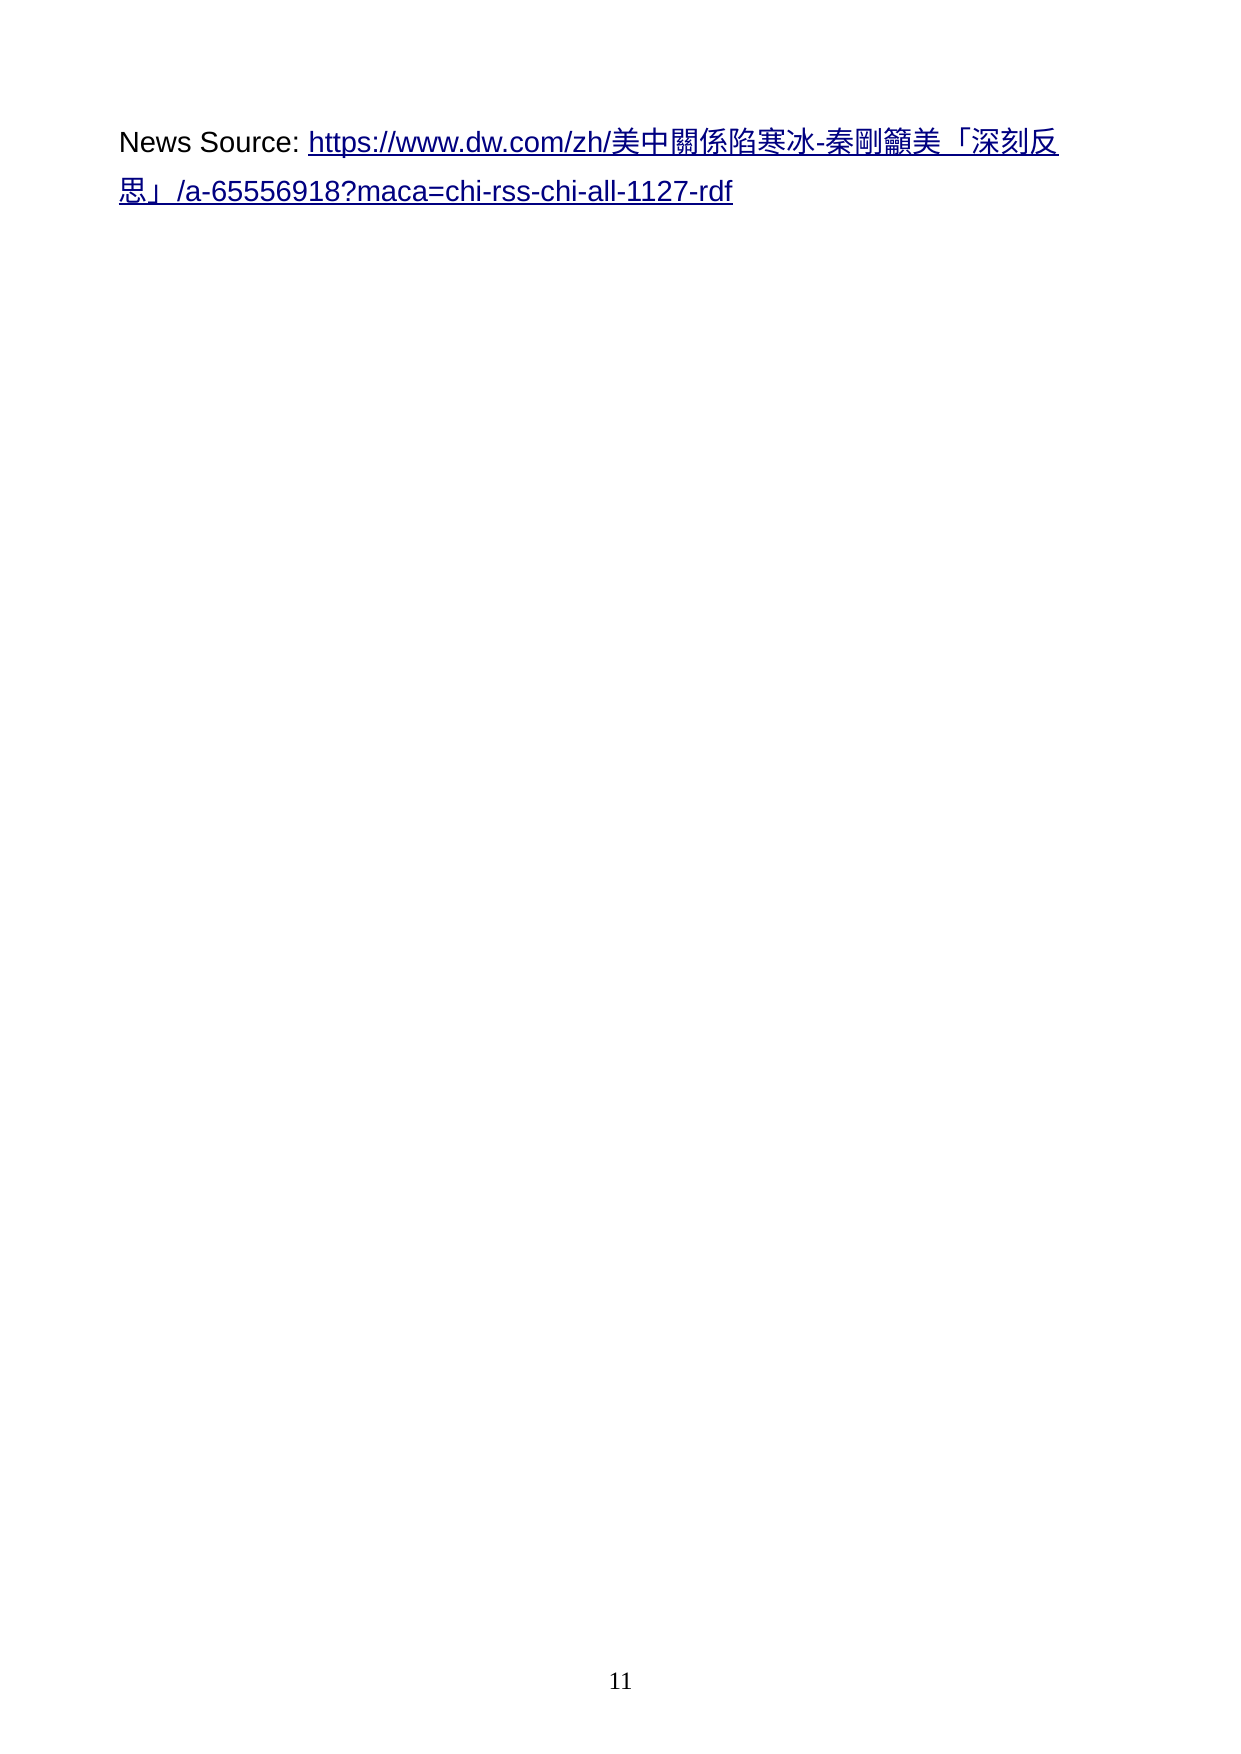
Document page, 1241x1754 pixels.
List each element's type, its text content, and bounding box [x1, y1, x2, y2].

text News Source: https://www.dw.com/zh/美中關係陷寒冰-秦剛籲美「深刻反思」/a-65556918?maca=chi-rss-chi-all-1127-rdf [118, 118, 1122, 209]
